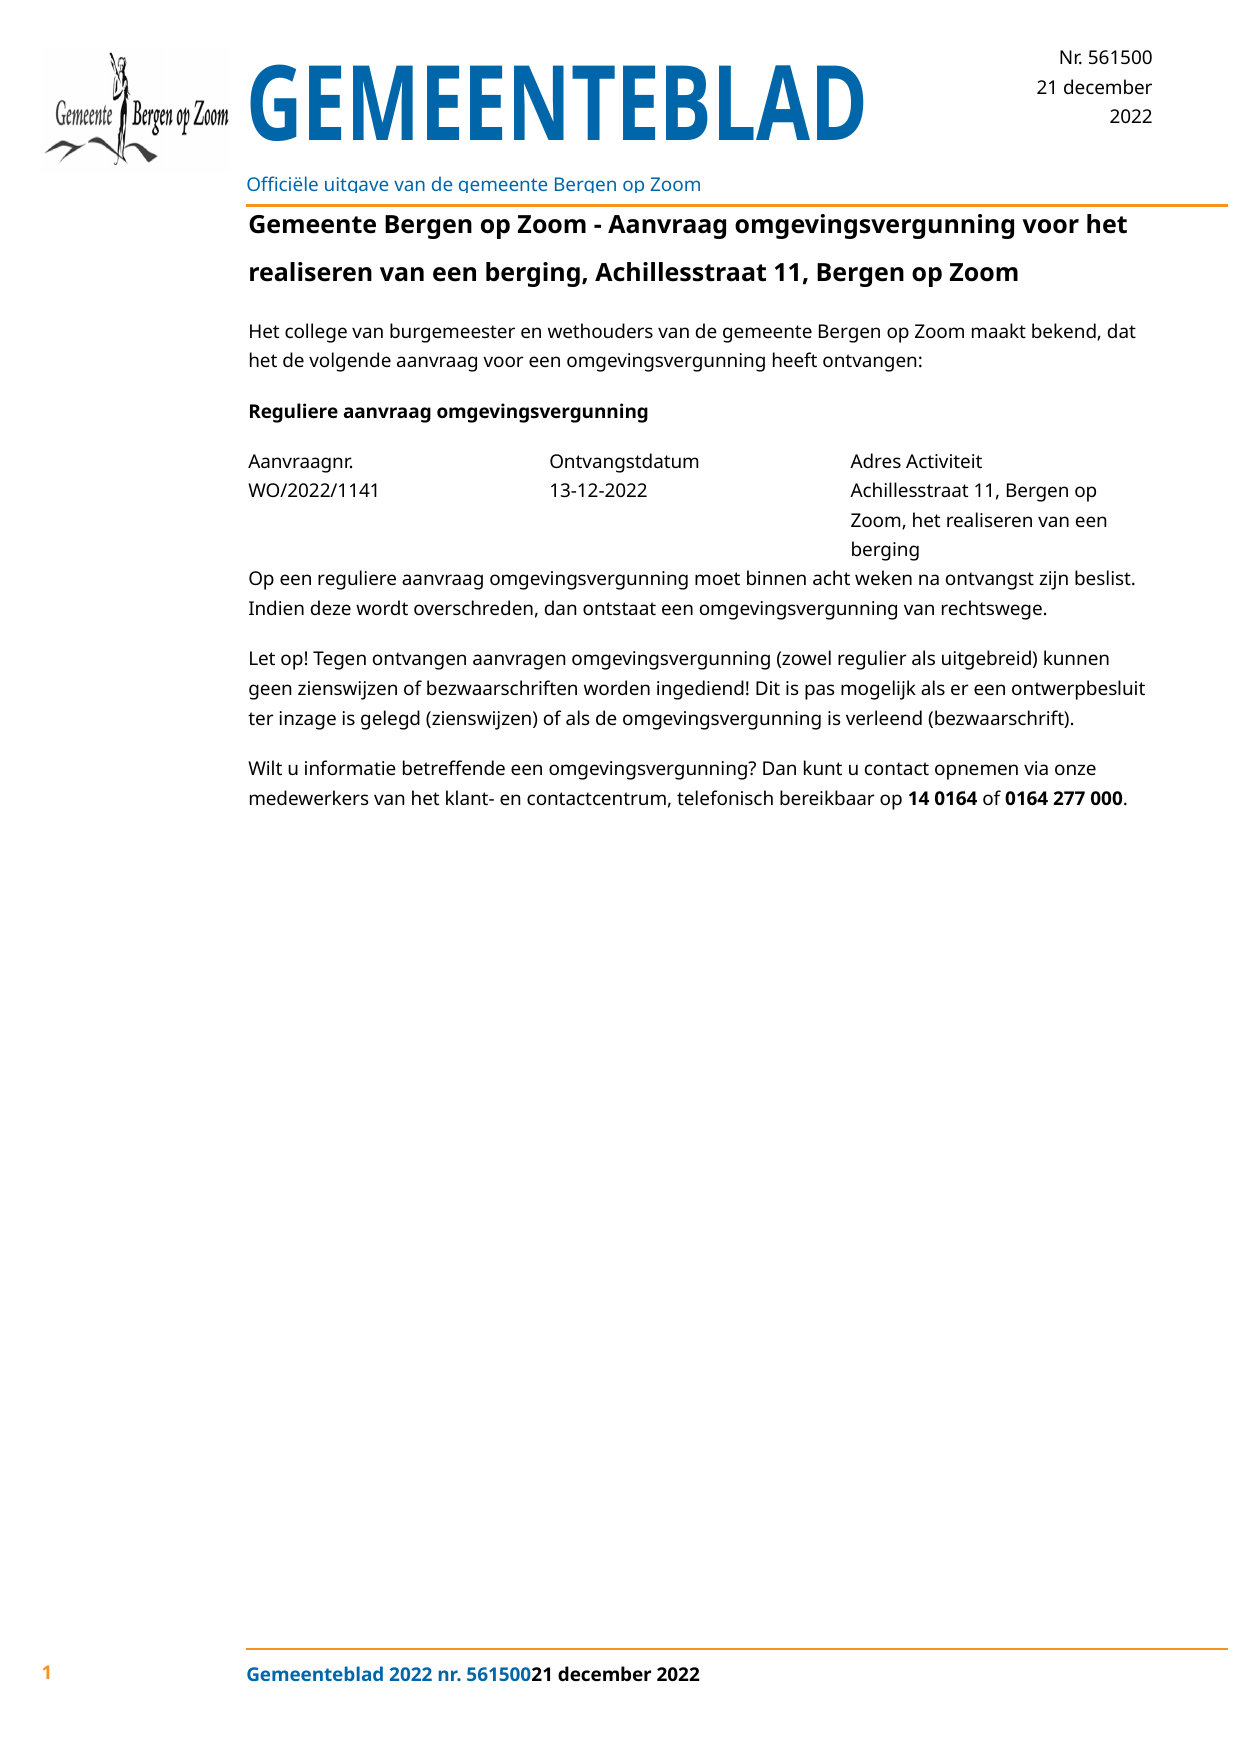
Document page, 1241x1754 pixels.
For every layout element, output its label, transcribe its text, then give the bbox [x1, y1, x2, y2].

text Het college van burgemeester en wethouders van de gemeente Bergen op Zoom maakt bekend, dat het de volgende aanvraag voor een omgevingsvergunning heeft ontvangen: [248, 318, 1152, 373]
table_header Achillesstraat 11, Bergen op Zoom, het realiseren van een berging [850, 478, 1152, 562]
table_header WO/2022/1141 [248, 478, 549, 562]
text Wilt u informatie betreffende een omgevingsvergunning? Dan kunt u contact opnemen via onze medewerkers van het klant- en contactcentrum, telefonisch bereikbaar op 14 0164 of 0164 277 000. [248, 755, 1152, 811]
text Op een reguliere aanvraag omgevingsvergunning moet binnen acht weken na ontvangst zijn beslist. Indien deze wordt overschreden, dan ontstaat een omgevingsvergunning van rechtswege. [248, 566, 1152, 621]
text Let op! Tegen ontvangen aanvragen omgevingsvergunning (zowel regulier als uitgebreid) kunnen geen zienswijzen of bezwaarschriften worden ingediend! Dit is pas mogelijk als er een ontwerpbesluit ter inzage is gelegd (zienswijzen) of als de omgevingsvergunning is verleend (bezwaarschrift). [248, 646, 1152, 731]
table_header Ontvangstdatum [549, 449, 850, 474]
text Reguliere aanvraag omgevingsvergunning [248, 398, 1152, 424]
text Gemeente Bergen op Zoom - Aanvraag omgevingsvergunning voor het realiseren van een berging, Achillesstraat 11, Bergen op Zoom [248, 207, 1152, 288]
picture [41, 47, 231, 172]
table_header 13-12-2022 [549, 478, 850, 562]
table_header Aanvraagnr. [248, 449, 549, 474]
table_header Adres Activiteit [850, 449, 1152, 474]
